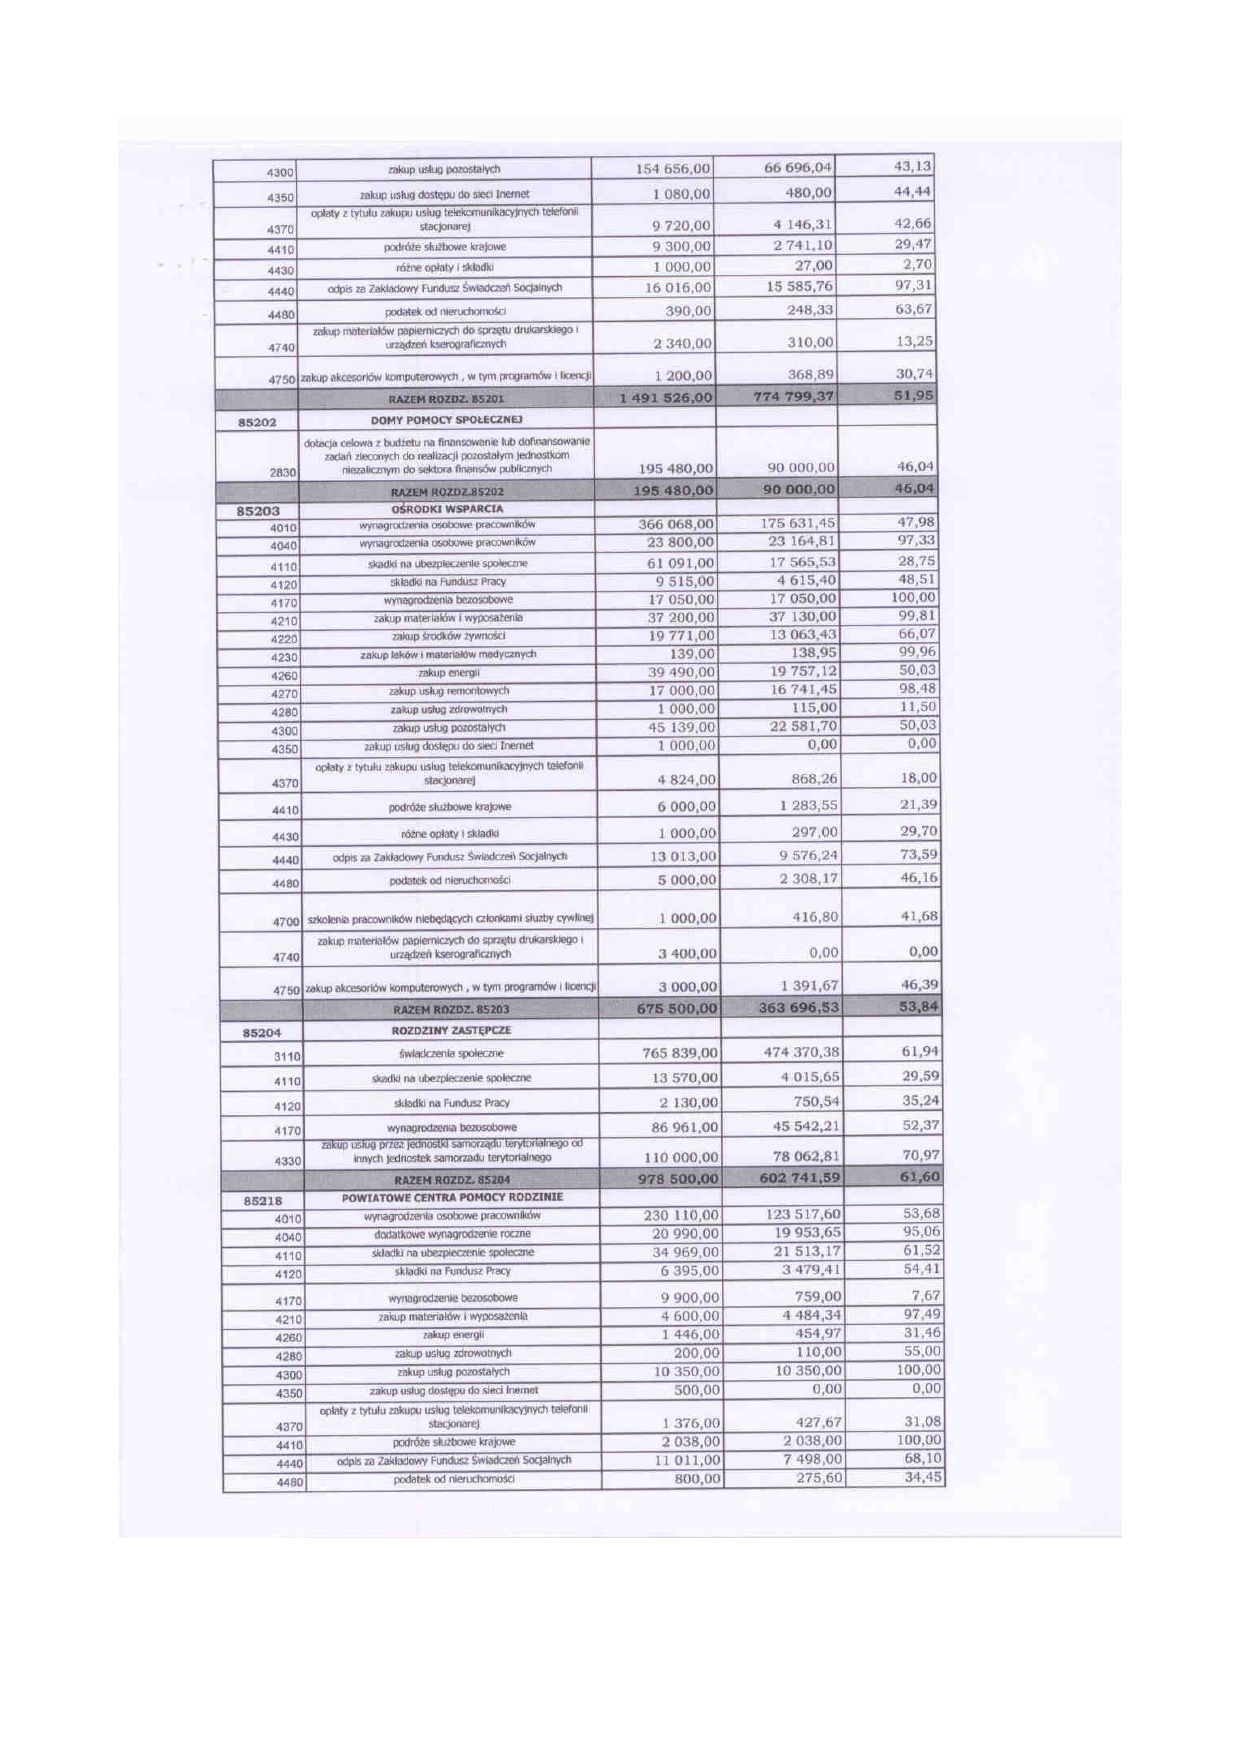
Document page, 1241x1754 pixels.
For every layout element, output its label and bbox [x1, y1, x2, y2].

picture [118, 118, 1122, 1538]
